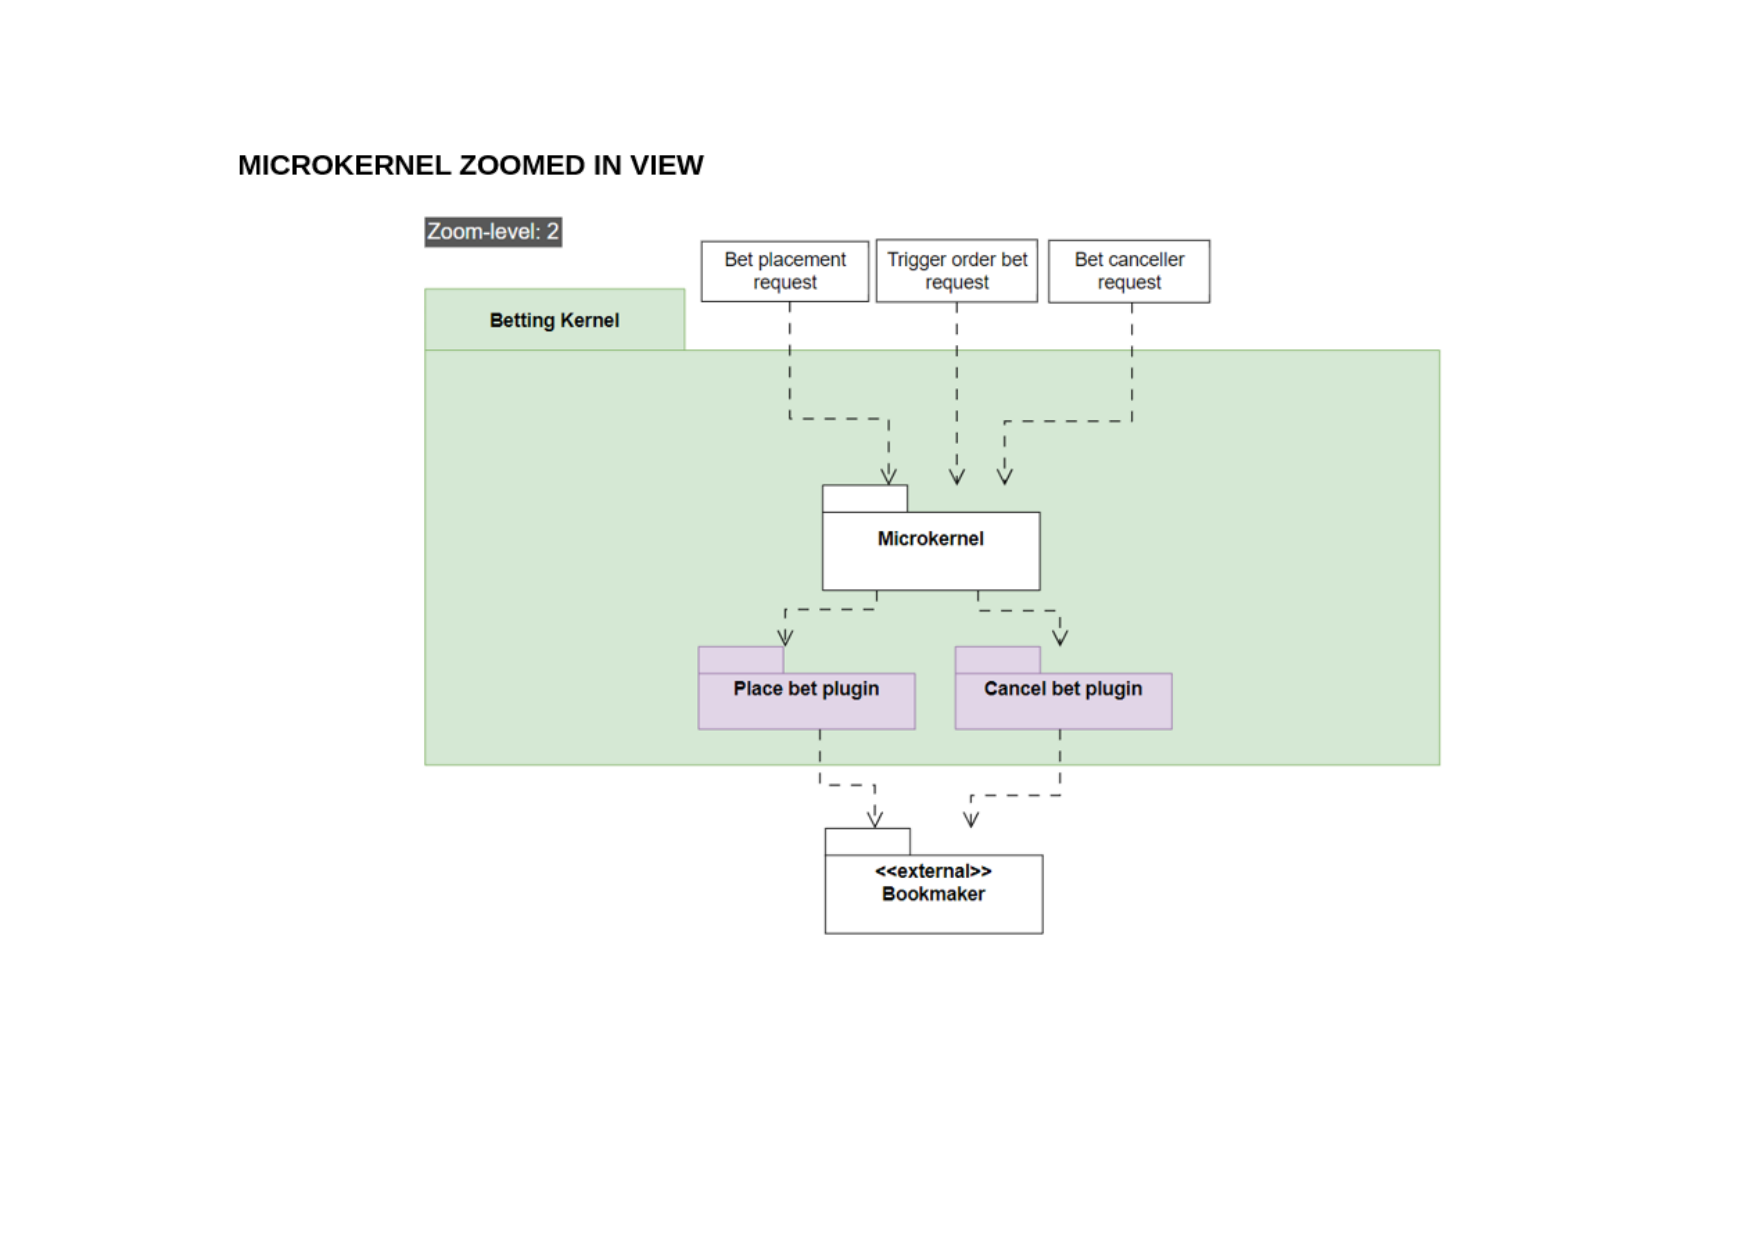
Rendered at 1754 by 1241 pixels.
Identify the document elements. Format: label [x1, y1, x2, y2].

picture [118, 118, 1636, 964]
